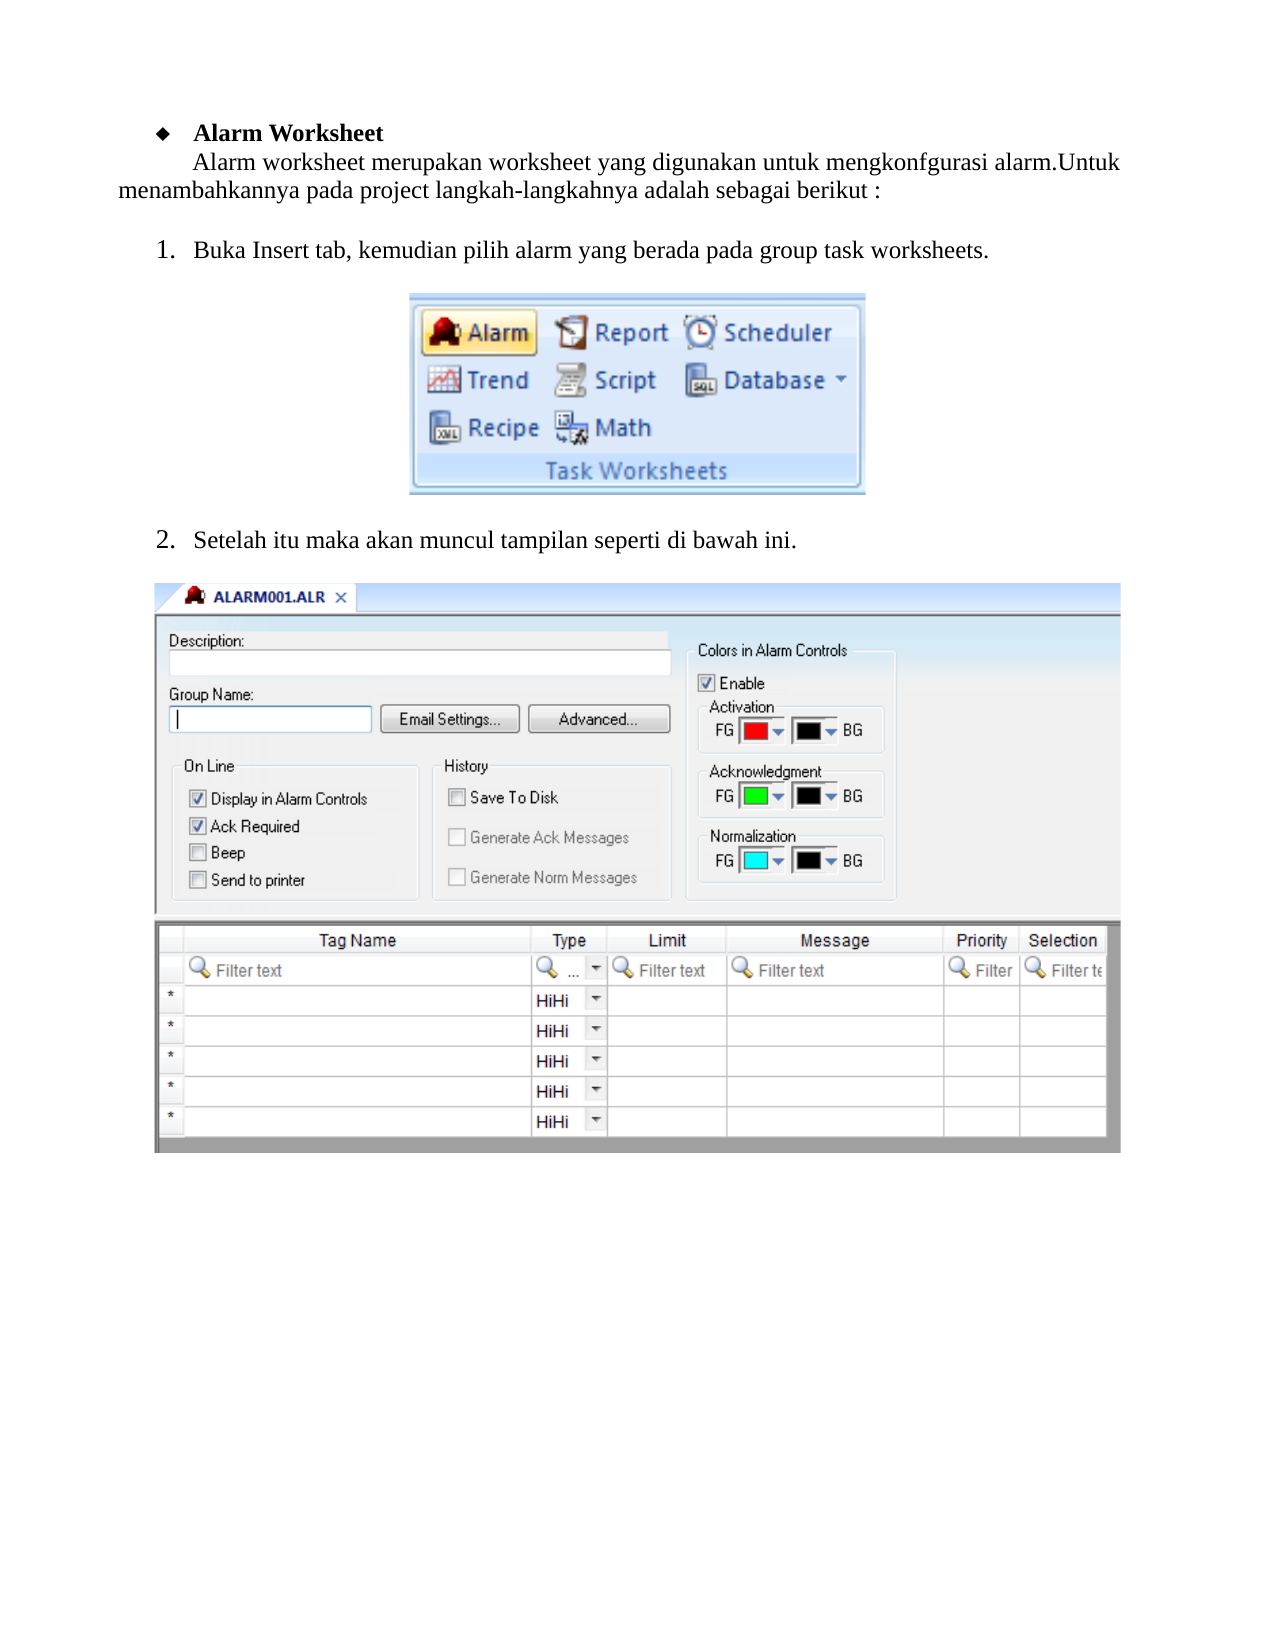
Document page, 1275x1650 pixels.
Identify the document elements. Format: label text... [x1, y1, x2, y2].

list Alarm Worksheet [156, 118, 1157, 147]
text Alarm worksheet merupakan worksheet yang digunakan untuk mengkonfgurasi alarm.Untuk menambahkannya pada project langkah-langkahnya adalah sebagai berikut : [118, 147, 1157, 204]
list Buka Insert tab, kemudian pilih alarm yang berada pada group task worksheets. [156, 233, 1157, 264]
picture [409, 293, 866, 495]
list Setelah itu maka akan muncul tampilan seperti di bawah ini. [156, 523, 1157, 554]
picture [154, 583, 1121, 1153]
